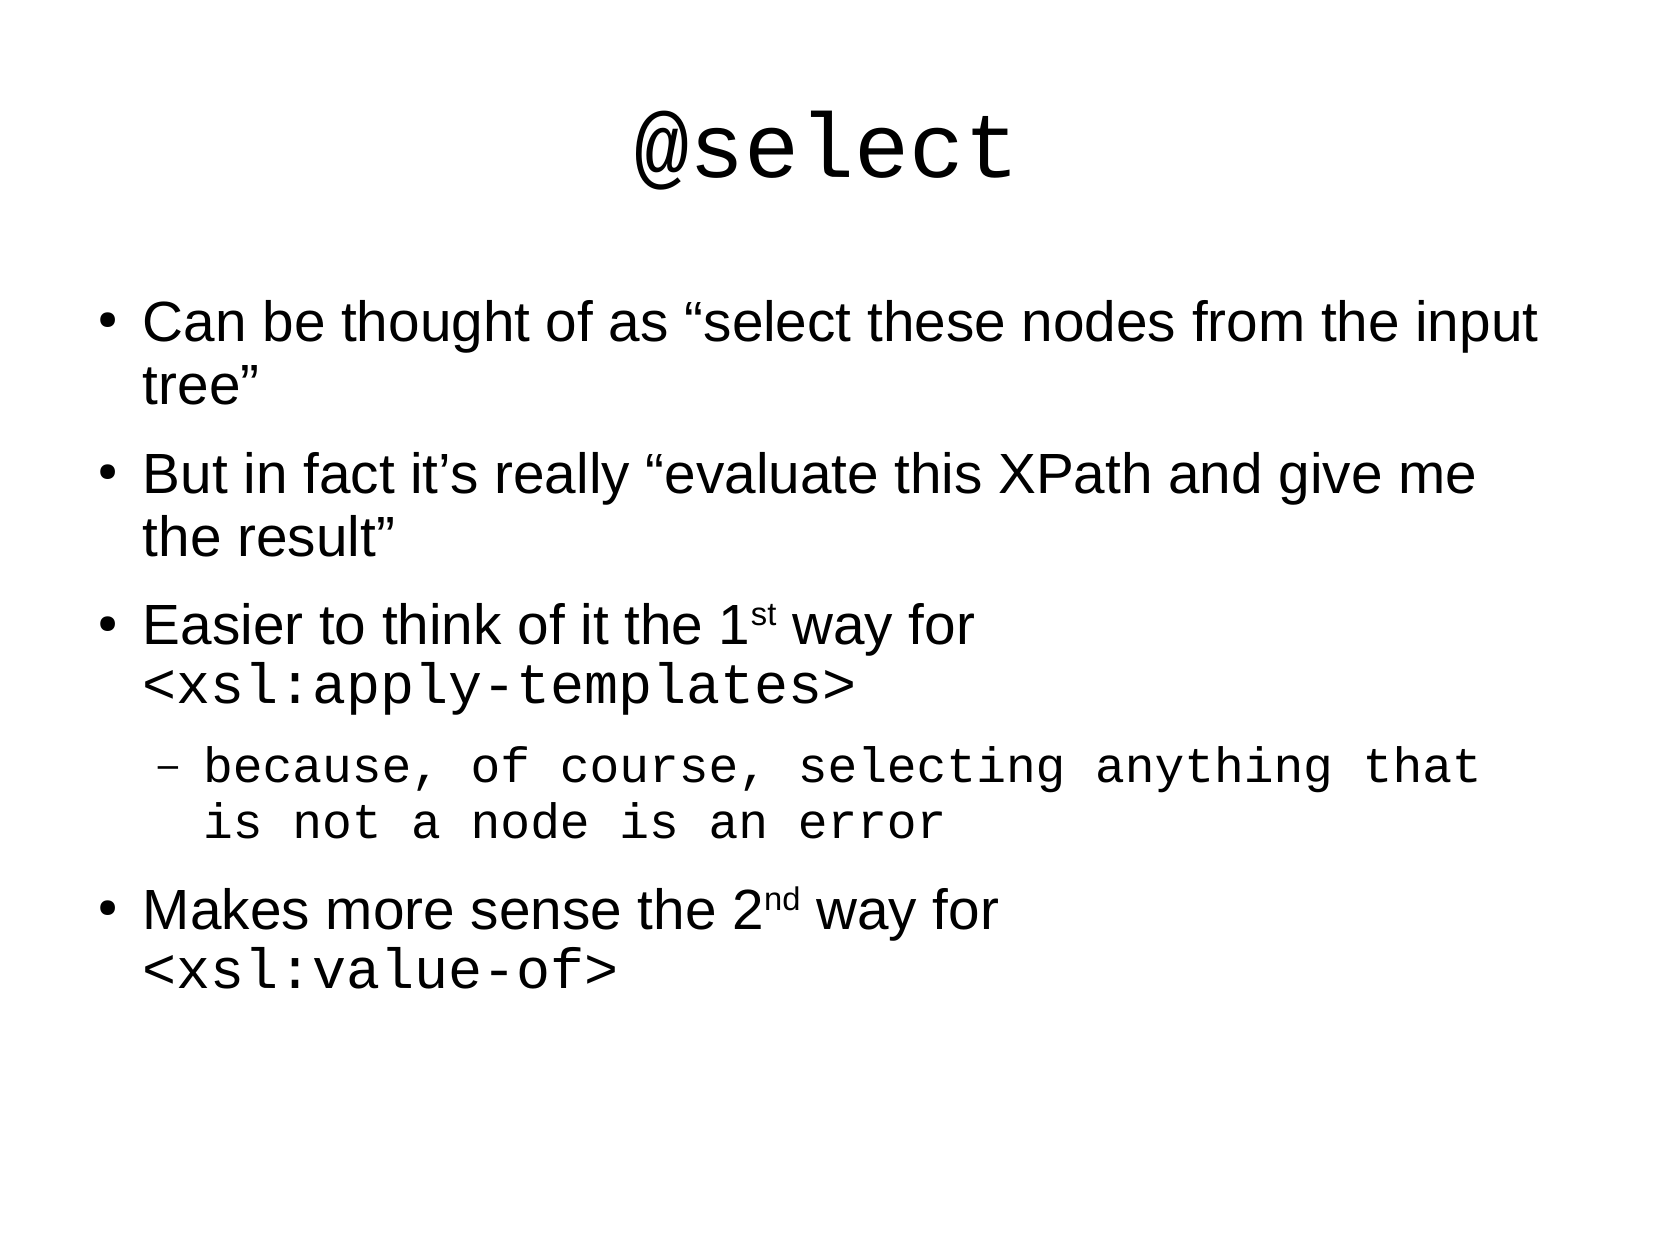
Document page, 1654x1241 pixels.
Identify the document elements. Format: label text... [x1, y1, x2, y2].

list Can be thought of as “select these nodes from the input tree” But in fact it’s really “evaluate this XPath and give me the result” Easier to think of it the 1st way for <xsl:apply-templates> because, of course, selecting anything that is not a node is an error Makes more sense the 2nd way for <xsl:value-of> [82, 290, 1571, 1010]
title @select [82, 49, 1571, 257]
